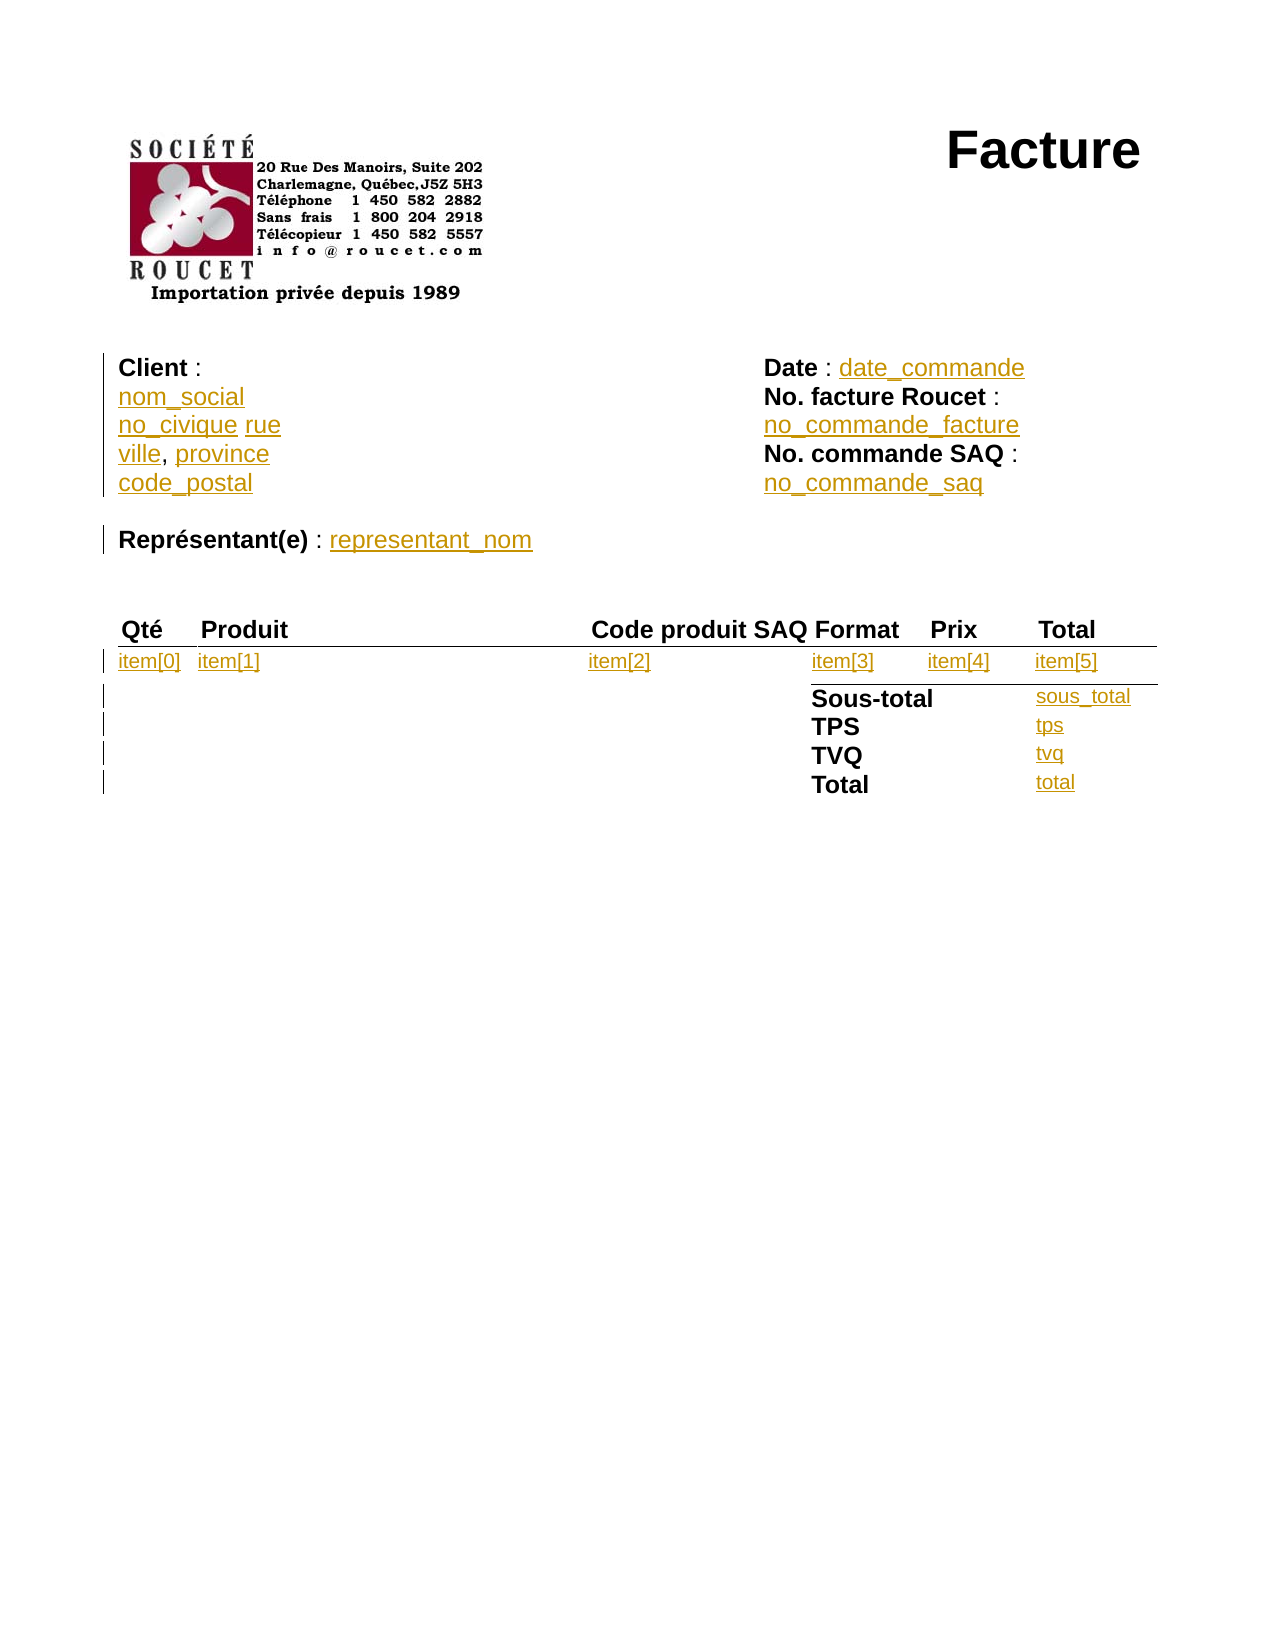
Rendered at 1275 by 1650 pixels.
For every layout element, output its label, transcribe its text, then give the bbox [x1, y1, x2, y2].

table_header Total [1035, 612, 1157, 646]
table_cell TPS [811, 713, 1036, 741]
table_cell tvq [1036, 741, 1158, 770]
table_header Prix [927, 612, 1035, 646]
table_header Qté [118, 612, 197, 646]
table_header Produit [198, 612, 588, 646]
table_cell item[0] [118, 649, 197, 683]
table_cell item[2] [588, 649, 812, 683]
table_cell item[3] [812, 649, 927, 683]
table_header Client : nom_social no_civique rue ville, province code_postal Représentant(e) : representant_nom [118, 353, 764, 554]
table_cell Total [811, 770, 1036, 799]
table_cell item[1] [198, 649, 588, 683]
table_cell tps [1036, 713, 1158, 741]
table_cell TVQ [811, 741, 1036, 770]
table_cell item[5] [1035, 649, 1157, 683]
picture [126, 132, 487, 306]
table_header Format [812, 612, 927, 646]
table_header Date : date_commande No. facture Roucet : no_commande_facture No. commande SAQ : no_commande_saq [764, 353, 1156, 554]
table_header sous_total [1036, 685, 1158, 712]
table_header Sous-total [811, 685, 1036, 712]
text Facture [118, 118, 1157, 132]
table_cell total [1036, 770, 1158, 799]
table_header Code produit SAQ [588, 612, 812, 646]
table_cell item[4] [927, 649, 1035, 683]
